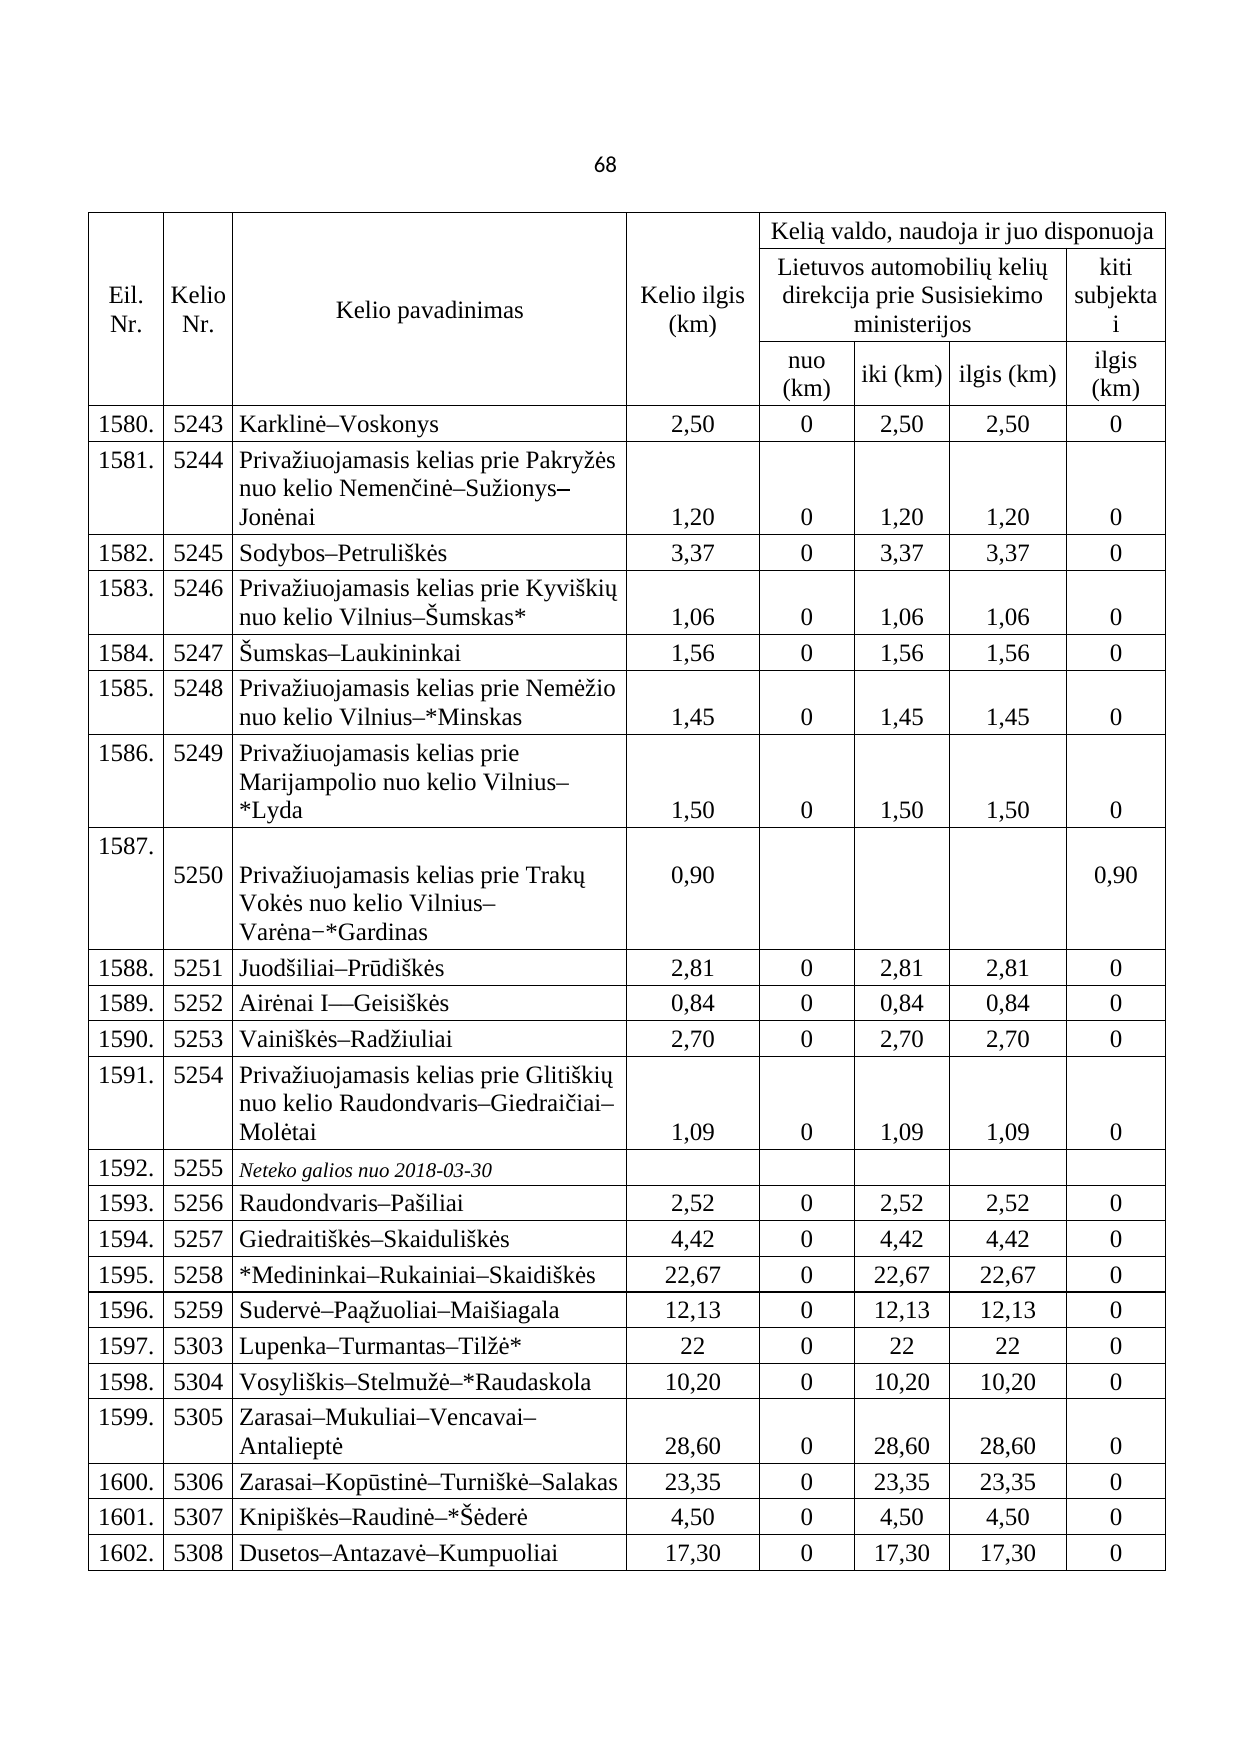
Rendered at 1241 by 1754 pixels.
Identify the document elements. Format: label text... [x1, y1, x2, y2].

table_cell Knipiškės–Raudinė–*Šėderė [233, 1499, 626, 1534]
table_cell 4,50 [855, 1499, 949, 1534]
table_cell 1590. [89, 1021, 163, 1056]
table_cell 1,20 [855, 442, 949, 534]
table_cell Privažiuojamasis kelias prie Glitiškių nuo kelio Raudondvaris–Giedraičiai–Molėtai [233, 1057, 626, 1149]
table_cell 5247 [164, 635, 232, 669]
table_cell Privažiuojamasis kelias prie Kyviškių nuo kelio Vilnius–Šumskas* [233, 571, 626, 634]
table_cell 5306 [164, 1464, 232, 1498]
table_cell iki (km) [855, 342, 949, 405]
table_cell Privažiuojamasis kelias prie Trakų Vokės nuo kelio Vilnius–Varėna−*Gardinas [233, 828, 626, 949]
table_cell 10,20 [627, 1364, 759, 1398]
table_cell 17,30 [627, 1535, 759, 1569]
table_cell 10,20 [855, 1364, 949, 1398]
table_cell 23,35 [627, 1464, 759, 1498]
table_cell 0 [760, 986, 854, 1020]
table_cell Juodšiliai–Prūdiškės [233, 950, 626, 984]
table_cell [760, 828, 854, 949]
table_cell 0 [760, 1021, 854, 1056]
table_cell 0 [760, 442, 854, 534]
table_cell *Medininkai–Rukainiai–Skaidiškės [233, 1257, 626, 1291]
table_cell 0 [760, 1399, 854, 1463]
table_cell ilgis (km) [950, 342, 1066, 405]
table_cell 0 [1067, 986, 1165, 1020]
table_cell 5308 [164, 1535, 232, 1569]
table_cell 1,45 [950, 671, 1066, 734]
table_cell 1582. [89, 535, 163, 569]
table_cell 0 [760, 1057, 854, 1149]
table_cell 1600. [89, 1464, 163, 1498]
table_cell 1596. [89, 1293, 163, 1327]
table_cell 0 [1067, 1328, 1165, 1363]
table_cell 0 [760, 635, 854, 669]
table_cell 22,67 [855, 1257, 949, 1291]
table_cell 0,84 [627, 986, 759, 1020]
table_cell 0 [760, 671, 854, 734]
table_cell 1602. [89, 1535, 163, 1569]
table_cell [855, 1150, 949, 1184]
table_cell 2,70 [627, 1021, 759, 1056]
table_cell 1,45 [627, 671, 759, 734]
table_cell 0 [1067, 442, 1165, 534]
table_cell 2,50 [855, 406, 949, 441]
table_cell 1599. [89, 1399, 163, 1463]
table_cell 22 [627, 1328, 759, 1363]
table_cell 1,45 [855, 671, 949, 734]
table_cell 3,37 [627, 535, 759, 569]
table_cell 5256 [164, 1186, 232, 1220]
table_cell Airėnai I––Geisiškės [233, 986, 626, 1020]
table_cell 0 [1067, 1257, 1165, 1291]
table_cell 1,09 [855, 1057, 949, 1149]
table_cell 1,06 [950, 571, 1066, 634]
table_cell 17,30 [950, 1535, 1066, 1569]
table_cell 2,52 [627, 1186, 759, 1220]
table_cell 1,50 [855, 735, 949, 827]
table_cell 1591. [89, 1057, 163, 1149]
table_cell [950, 1150, 1066, 1184]
table_cell Vainiškės–Radžiuliai [233, 1021, 626, 1056]
table_cell 0 [760, 406, 854, 441]
table_cell [627, 1150, 759, 1184]
table_cell 0,84 [855, 986, 949, 1020]
table_cell 1598. [89, 1364, 163, 1398]
table_header Kelio ilgis (km) [627, 213, 759, 405]
table_cell Dusetos–Antazavė–Kumpuoliai [233, 1535, 626, 1569]
table_cell 5305 [164, 1399, 232, 1463]
table_cell 0 [1067, 1293, 1165, 1327]
table_cell 1,09 [950, 1057, 1066, 1149]
table_cell 5244 [164, 442, 232, 534]
table_cell 1601. [89, 1499, 163, 1534]
table_cell 0 [1067, 950, 1165, 984]
table_cell 0 [760, 1535, 854, 1569]
table_cell 1588. [89, 950, 163, 984]
table_cell 22 [855, 1328, 949, 1363]
table_cell 5245 [164, 535, 232, 569]
table_cell 0 [1067, 1186, 1165, 1220]
table_cell 3,37 [855, 535, 949, 569]
table_cell Privažiuojamasis kelias prie Marijampolio nuo kelio Vilnius–*Lyda [233, 735, 626, 827]
table_cell Raudondvaris–Pašiliai [233, 1186, 626, 1220]
table_cell kiti subjektai [1067, 249, 1165, 341]
table_cell 5243 [164, 406, 232, 441]
table_cell [950, 828, 1066, 949]
table_cell 0 [1067, 1057, 1165, 1149]
table_cell 1,09 [627, 1057, 759, 1149]
table_cell 5258 [164, 1257, 232, 1291]
table_cell Zarasai–Mukuliai–Vencavai–Antalieptė [233, 1399, 626, 1463]
table_cell 5259 [164, 1293, 232, 1327]
table_cell 1,06 [855, 571, 949, 634]
table_cell Lietuvos automobilių kelių direkcija prie Susisiekimo ministerijos [760, 249, 1066, 341]
table_cell 0 [1067, 671, 1165, 734]
table_cell Neteko galios nuo 2018-03-30 [233, 1150, 626, 1184]
table_cell 1592. [89, 1150, 163, 1184]
table_cell 1,20 [950, 442, 1066, 534]
table_cell 5253 [164, 1021, 232, 1056]
table_cell 0 [1067, 571, 1165, 634]
table_cell ilgis (km) [1067, 342, 1165, 405]
table_cell 0 [1067, 635, 1165, 669]
table_cell 1,56 [950, 635, 1066, 669]
table_cell 1595. [89, 1257, 163, 1291]
table_cell 17,30 [855, 1535, 949, 1569]
table_cell 2,81 [950, 950, 1066, 984]
table_cell 1585. [89, 671, 163, 734]
table_cell Sodybos–Petruliškės [233, 535, 626, 569]
table_cell 0 [760, 535, 854, 569]
table_cell 10,20 [950, 1364, 1066, 1398]
table_cell 2,81 [855, 950, 949, 984]
table_header Eil. Nr. [89, 213, 163, 405]
table_cell 4,42 [627, 1221, 759, 1256]
table_cell 0 [760, 1186, 854, 1220]
table_cell 2,70 [855, 1021, 949, 1056]
table_cell 12,13 [627, 1293, 759, 1327]
table_cell 0,84 [950, 986, 1066, 1020]
table_cell 4,50 [950, 1499, 1066, 1534]
table_cell 0 [1067, 1535, 1165, 1569]
table_cell 22 [950, 1328, 1066, 1363]
table_cell 5251 [164, 950, 232, 984]
table_cell 5254 [164, 1057, 232, 1149]
table_cell 28,60 [855, 1399, 949, 1463]
table_cell 5246 [164, 571, 232, 634]
table_cell Privažiuojamasis kelias prie Pakryžės nuo kelio Nemenčinė–Sužionys–Jonėnai [233, 442, 626, 534]
table_cell 0 [760, 1464, 854, 1498]
table_cell 0 [1067, 1499, 1165, 1534]
table_cell 5304 [164, 1364, 232, 1398]
table_cell 22,67 [627, 1257, 759, 1291]
table_cell 5248 [164, 671, 232, 734]
table_cell 0 [760, 735, 854, 827]
table_cell 0 [1067, 1021, 1165, 1056]
table_cell Privažiuojamasis kelias prie Nemėžio nuo kelio Vilnius–*Minskas [233, 671, 626, 734]
table_cell 2,70 [950, 1021, 1066, 1056]
table_cell 1593. [89, 1186, 163, 1220]
table_cell 12,13 [855, 1293, 949, 1327]
table_cell 0 [760, 950, 854, 984]
table_cell 1583. [89, 571, 163, 634]
table_cell 0 [760, 1364, 854, 1398]
table_cell Giedraitiškės–Skaiduliškės [233, 1221, 626, 1256]
table_cell 1584. [89, 635, 163, 669]
table_cell 1587. [89, 828, 163, 949]
table_cell Lupenka–Turmantas–Tilžė* [233, 1328, 626, 1363]
table_cell 1597. [89, 1328, 163, 1363]
table_cell 1589. [89, 986, 163, 1020]
table_cell 2,81 [627, 950, 759, 984]
table_cell 1,06 [627, 571, 759, 634]
table_cell 0 [760, 1499, 854, 1534]
table_cell 0 [1067, 1464, 1165, 1498]
table_cell 0 [760, 1257, 854, 1291]
table_cell 0 [1067, 1364, 1165, 1398]
table_cell 5307 [164, 1499, 232, 1534]
table_cell Vosyliškis–Stelmužė–*Raudaskola [233, 1364, 626, 1398]
table_cell Šumskas–Laukininkai [233, 635, 626, 669]
table_cell 0 [760, 1221, 854, 1256]
table_cell 4,50 [627, 1499, 759, 1534]
table_cell [855, 828, 949, 949]
table_cell 22,67 [950, 1257, 1066, 1291]
table_cell 23,35 [855, 1464, 949, 1498]
table_cell 2,52 [855, 1186, 949, 1220]
table_header Kelio pavadinimas [233, 213, 626, 405]
table_cell 5255 [164, 1150, 232, 1184]
table_cell 23,35 [950, 1464, 1066, 1498]
table_cell 0 [760, 1293, 854, 1327]
table_cell nuo (km) [760, 342, 854, 405]
table_cell 3,37 [950, 535, 1066, 569]
table_cell 2,52 [950, 1186, 1066, 1220]
table_cell 1,56 [627, 635, 759, 669]
table_cell 0 [760, 571, 854, 634]
table_cell 1580. [89, 406, 163, 441]
table_cell 4,42 [855, 1221, 949, 1256]
table_cell 2,50 [950, 406, 1066, 441]
table_cell 5303 [164, 1328, 232, 1363]
table_cell 28,60 [627, 1399, 759, 1463]
table_cell 1,20 [627, 442, 759, 534]
table_cell 5252 [164, 986, 232, 1020]
table_header Kelio Nr. [164, 213, 232, 405]
table_header Kelią valdo, naudoja ir juo disponuoja [760, 213, 1165, 248]
table_cell 0,90 [627, 828, 759, 949]
table_cell 0 [1067, 1399, 1165, 1463]
table_cell 28,60 [950, 1399, 1066, 1463]
table_cell 0 [1067, 735, 1165, 827]
table_cell 0,90 [1067, 828, 1165, 949]
table_cell [1067, 1150, 1165, 1184]
table_cell 0 [1067, 535, 1165, 569]
table_cell 1581. [89, 442, 163, 534]
table_cell 2,50 [627, 406, 759, 441]
table_cell 1,56 [855, 635, 949, 669]
table_cell 1,50 [627, 735, 759, 827]
table_cell 1586. [89, 735, 163, 827]
table_cell 5249 [164, 735, 232, 827]
table_cell 0 [760, 1328, 854, 1363]
table_cell 0 [1067, 406, 1165, 441]
table_cell Karklinė–Voskonys [233, 406, 626, 441]
table_cell Sudervė–Paąžuoliai–Maišiagala [233, 1293, 626, 1327]
table_cell 5250 [164, 828, 232, 949]
table_cell Zarasai–Kopūstinė–Turniškė–Salakas [233, 1464, 626, 1498]
table_cell 1,50 [950, 735, 1066, 827]
table_cell 4,42 [950, 1221, 1066, 1256]
table_cell 0 [1067, 1221, 1165, 1256]
table_cell 5257 [164, 1221, 232, 1256]
table_cell [760, 1150, 854, 1184]
table_cell 1594. [89, 1221, 163, 1256]
table_cell 12,13 [950, 1293, 1066, 1327]
